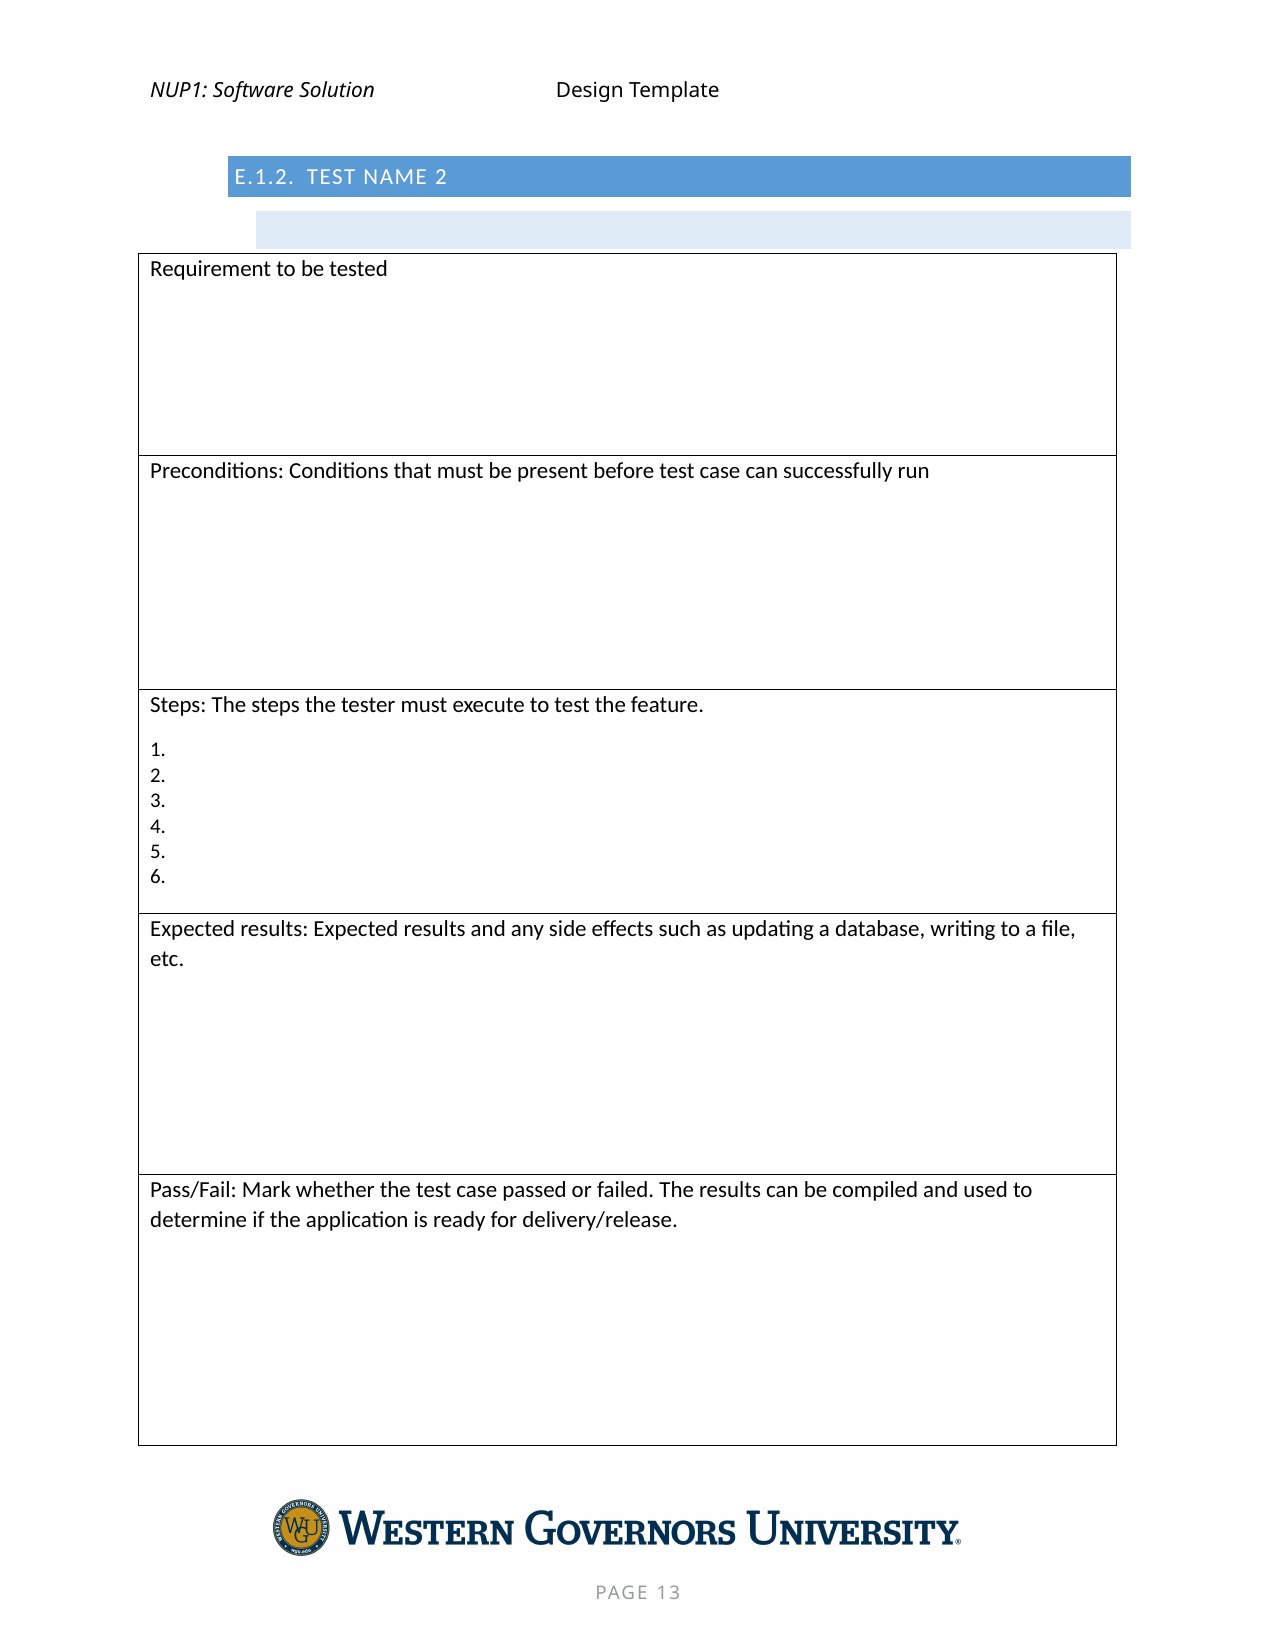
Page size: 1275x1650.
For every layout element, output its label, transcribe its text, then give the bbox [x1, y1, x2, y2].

table_cell Steps: The steps the tester must execute to test the feature. [139, 690, 1116, 913]
picture [263, 1488, 974, 1567]
table_cell Pass/Fail: Mark whether the test case passed or failed. The results can be compiled and used to determine if the application is ready for delivery/release. [139, 1175, 1116, 1445]
table_header Requirement to be tested [139, 254, 1116, 455]
table_cell Preconditions: Conditions that must be present before test case can successfully run [139, 456, 1116, 689]
table_cell Expected results: Expected results and any side effects such as updating a database, writing to a file, etc. [139, 914, 1116, 1174]
subtitle Test Name 2 [234, 163, 1125, 191]
